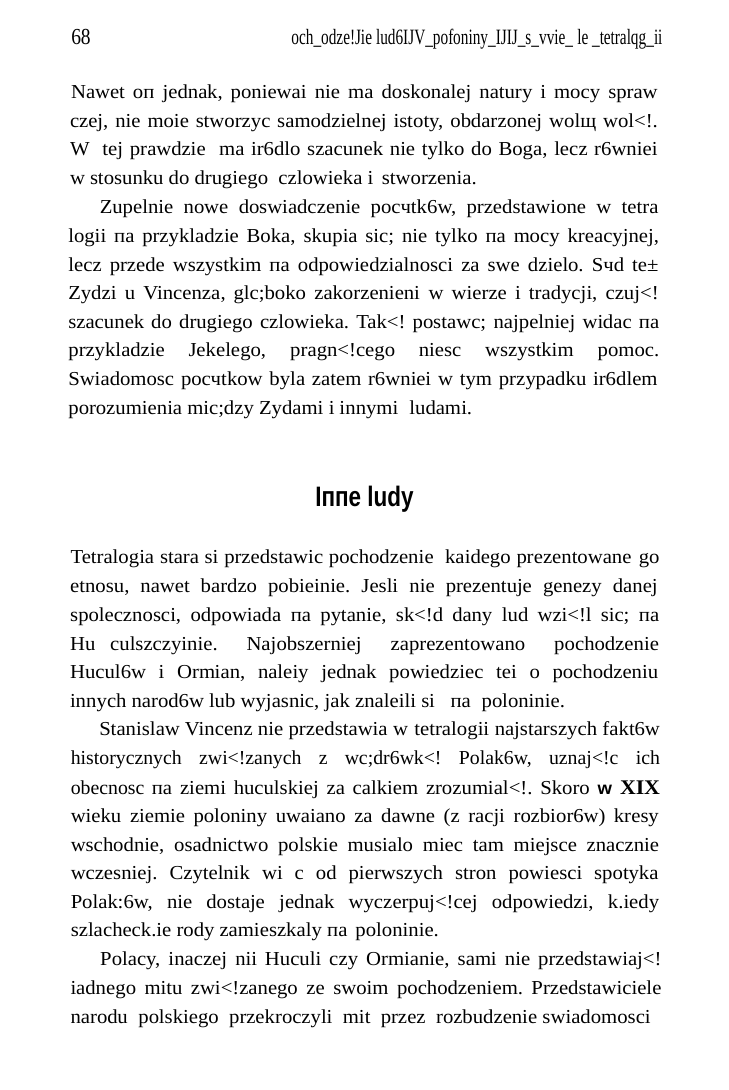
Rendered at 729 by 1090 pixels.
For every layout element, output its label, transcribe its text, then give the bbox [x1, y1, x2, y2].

text 68 och_odze!Jie lud6ІJV_pofoniny_ІJІJ_s_vvie_ le _tetralqg_ii [71, 23, 674, 49]
subtitle Іппе ludy [159, 479, 569, 512]
text Stanislaw Vincenz nie przedstawia w tetralogii najstarszych fakt6w historycznych zwi<!zanych z wc;dr6wk<! Polak6w, uznaj<!c ich obecnosc па ziemi huculskiej za calkiem zrozumial<!. Skoro w ХІХ wieku ziemie poloniny uwaiano za dawne (z racji rozbior6w) kresy wschodnie, osadnictwo polskie musialo miec tam miejsce znacznie wczesniej. Czytelnik wi c od pierwszych stron powiesci spotyka Polak:6w, nie dostaje jednak wyczerpuj<!cej odpowiedzi, k.iedy szlacheck.ie rody zamieszkaly па poloninie. [71, 717, 660, 941]
text Polacy, inaczej nii Huculi czy Ormianie, sami nie przedstawiaj<! iadnego mitu zwi<!zanego ze swoim pochodzeniem. Przedstawiciele narodu polskiego przekroczyli mit przez rozbudzenie swiadomosci [70, 947, 662, 1027]
text Tetralogia stara si przedstawic pochodzenie kaidego prezentowane­ go etnosu, nawet bardzo pobieinie. Jesli nie prezentuje genezy danej spolecznosci, odpowiada па pytanie, sk<!d dany lud wzi<!l sic; па Hu­ culszczyinie. Najobszerniej zaprezentowano pochodzenie Hucul6w і Ormian, naleiy jednak powiedziec tei о pochodzeniu innych narod6w lub wyjasnic, jak znaleili si па poloninie. [70, 546, 659, 712]
text Zupelnie nowe doswiadczenie pocчtk6w, przedstawione w tetra­ logii па przykladzie Boka, skupia sic; nie tylko па mocy kreacyjnej, lecz przede wszystkim па odpowiedzialnosci za swe dzielo. Sчd te± Zydzi u Vincenza, glc;boko zakorzenieni w wierze і tradycji, czuj<! szacunek do drugiego czlowieka. Tak<! postawc; najpelniej widac па przykladzie Jekelego, pragn<!cego niesc wszystkim pomoc. Swiadomosc pocчtkow byla zatem r6wniei w tym przypadku ir6dlem porozumienia mic;dzy Zydami і innymi ludami. [68, 195, 659, 418]
text Nawet оп jednak, poniewai nie ma doskonalej natury і mocy spraw­ czej, nie moie stworzyc samodzielnej istoty, obdarzonej wolщ wol<!. W tej prawdzie ma ir6dlo szacunek nie tylko do Boga, lecz r6wniei w stosunku do drugiego czlowieka і stworzenia. [70, 80, 659, 189]
